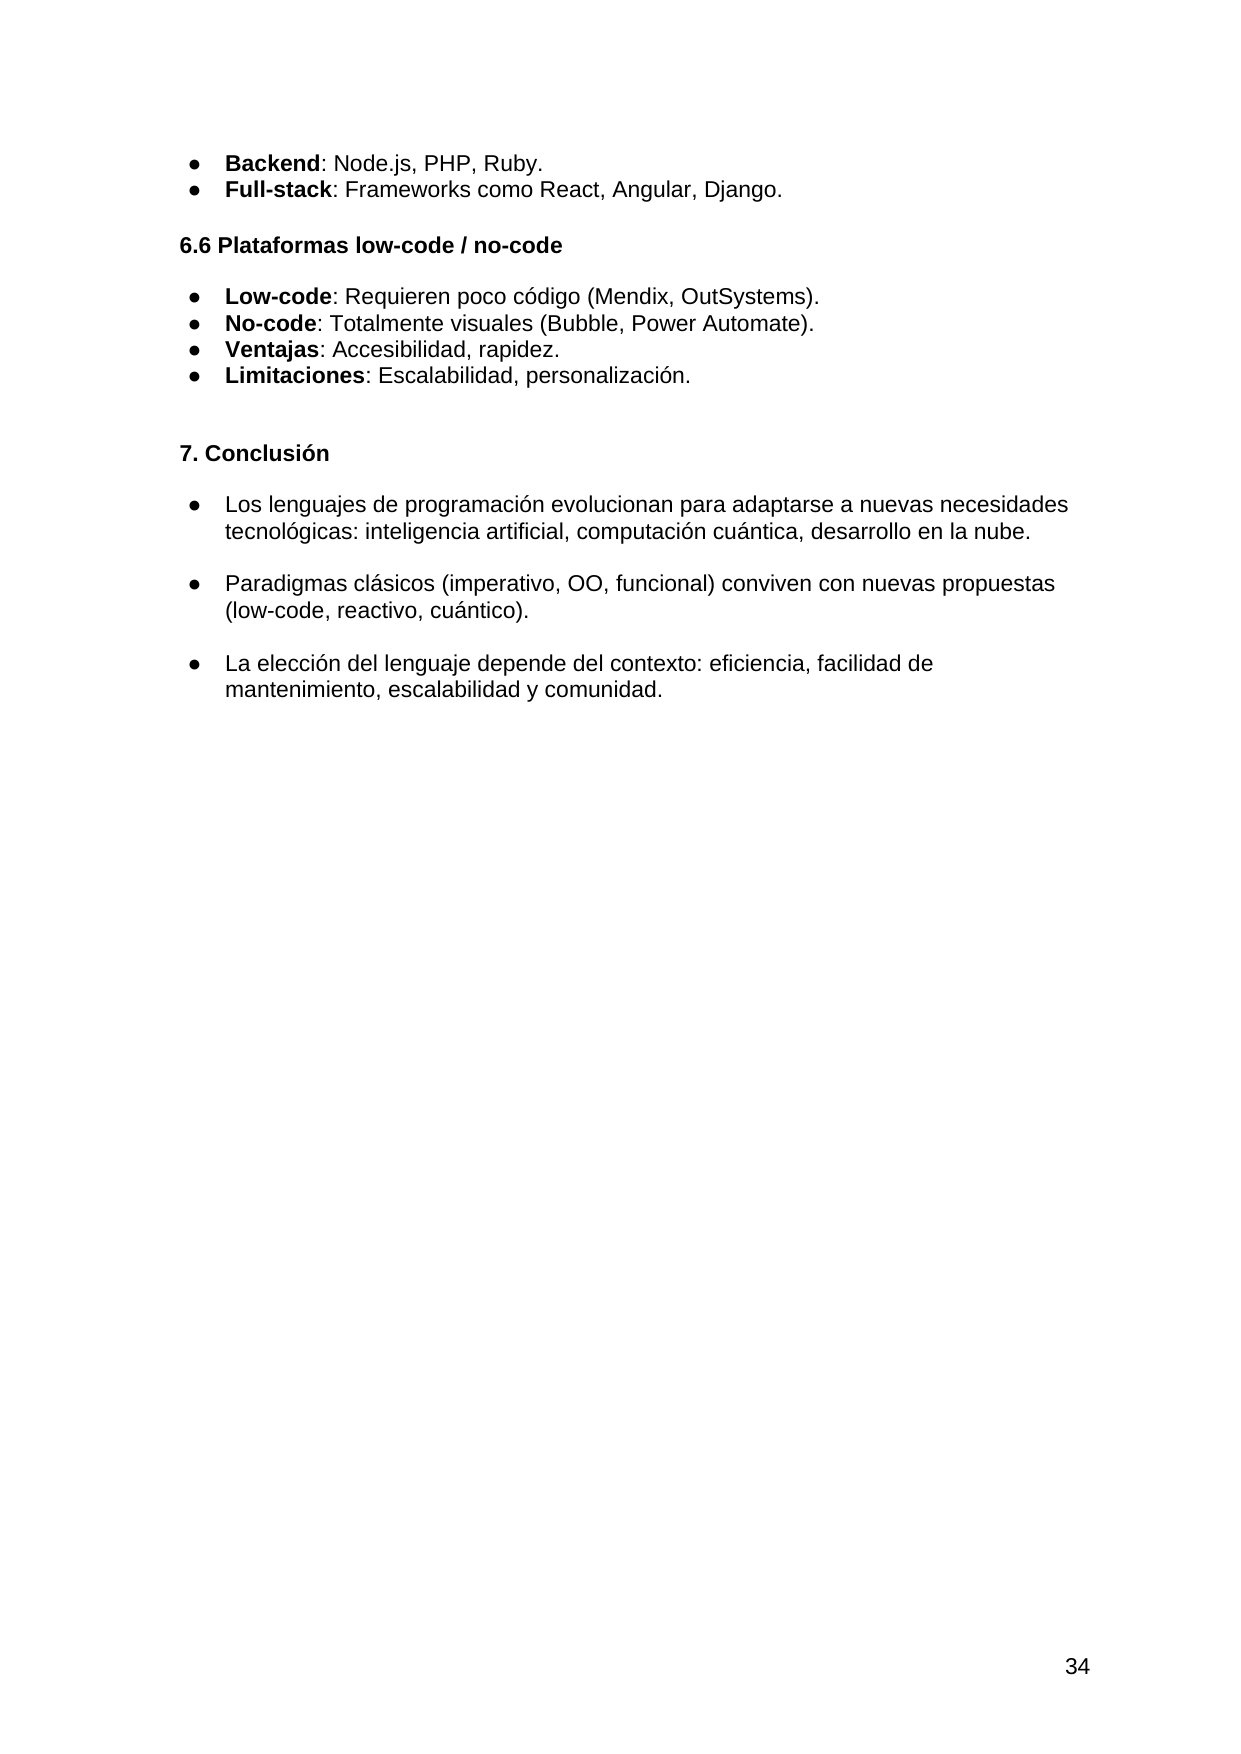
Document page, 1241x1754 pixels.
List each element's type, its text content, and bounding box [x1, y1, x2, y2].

list Paradigmas clásicos (imperativo, OO, funcional) conviven con nuevas propuestas (low-code, reactivo, cuántico). [187, 570, 1090, 649]
list Backend: Node.js, PHP, Ruby. [187, 150, 1090, 176]
list Limitaciones: Escalabilidad, personalización. [187, 362, 1090, 415]
list Low-code: Requieren poco código (Mendix, OutSystems). [187, 283, 1090, 309]
list Ventajas: Accesibilidad, rapidez. [187, 336, 1090, 362]
text 6.6 Plataformas low-code / no-code [179, 232, 1090, 258]
list No-code: Totalmente visuales (Bubble, Power Automate). [187, 309, 1090, 336]
list La elección del lenguaje depende del contexto: eficiencia, facilidad de mantenimiento, escalabilidad y comunidad. [187, 649, 1090, 702]
text 7. Conclusión [179, 440, 1090, 466]
list Los lenguajes de programación evolucionan para adaptarse a nuevas necesidades tecnológicas: inteligencia artificial, computación cuántica, desarrollo en la nube. [187, 491, 1090, 570]
list Full-stack: Frameworks como React, Angular, Django. [187, 176, 1090, 203]
